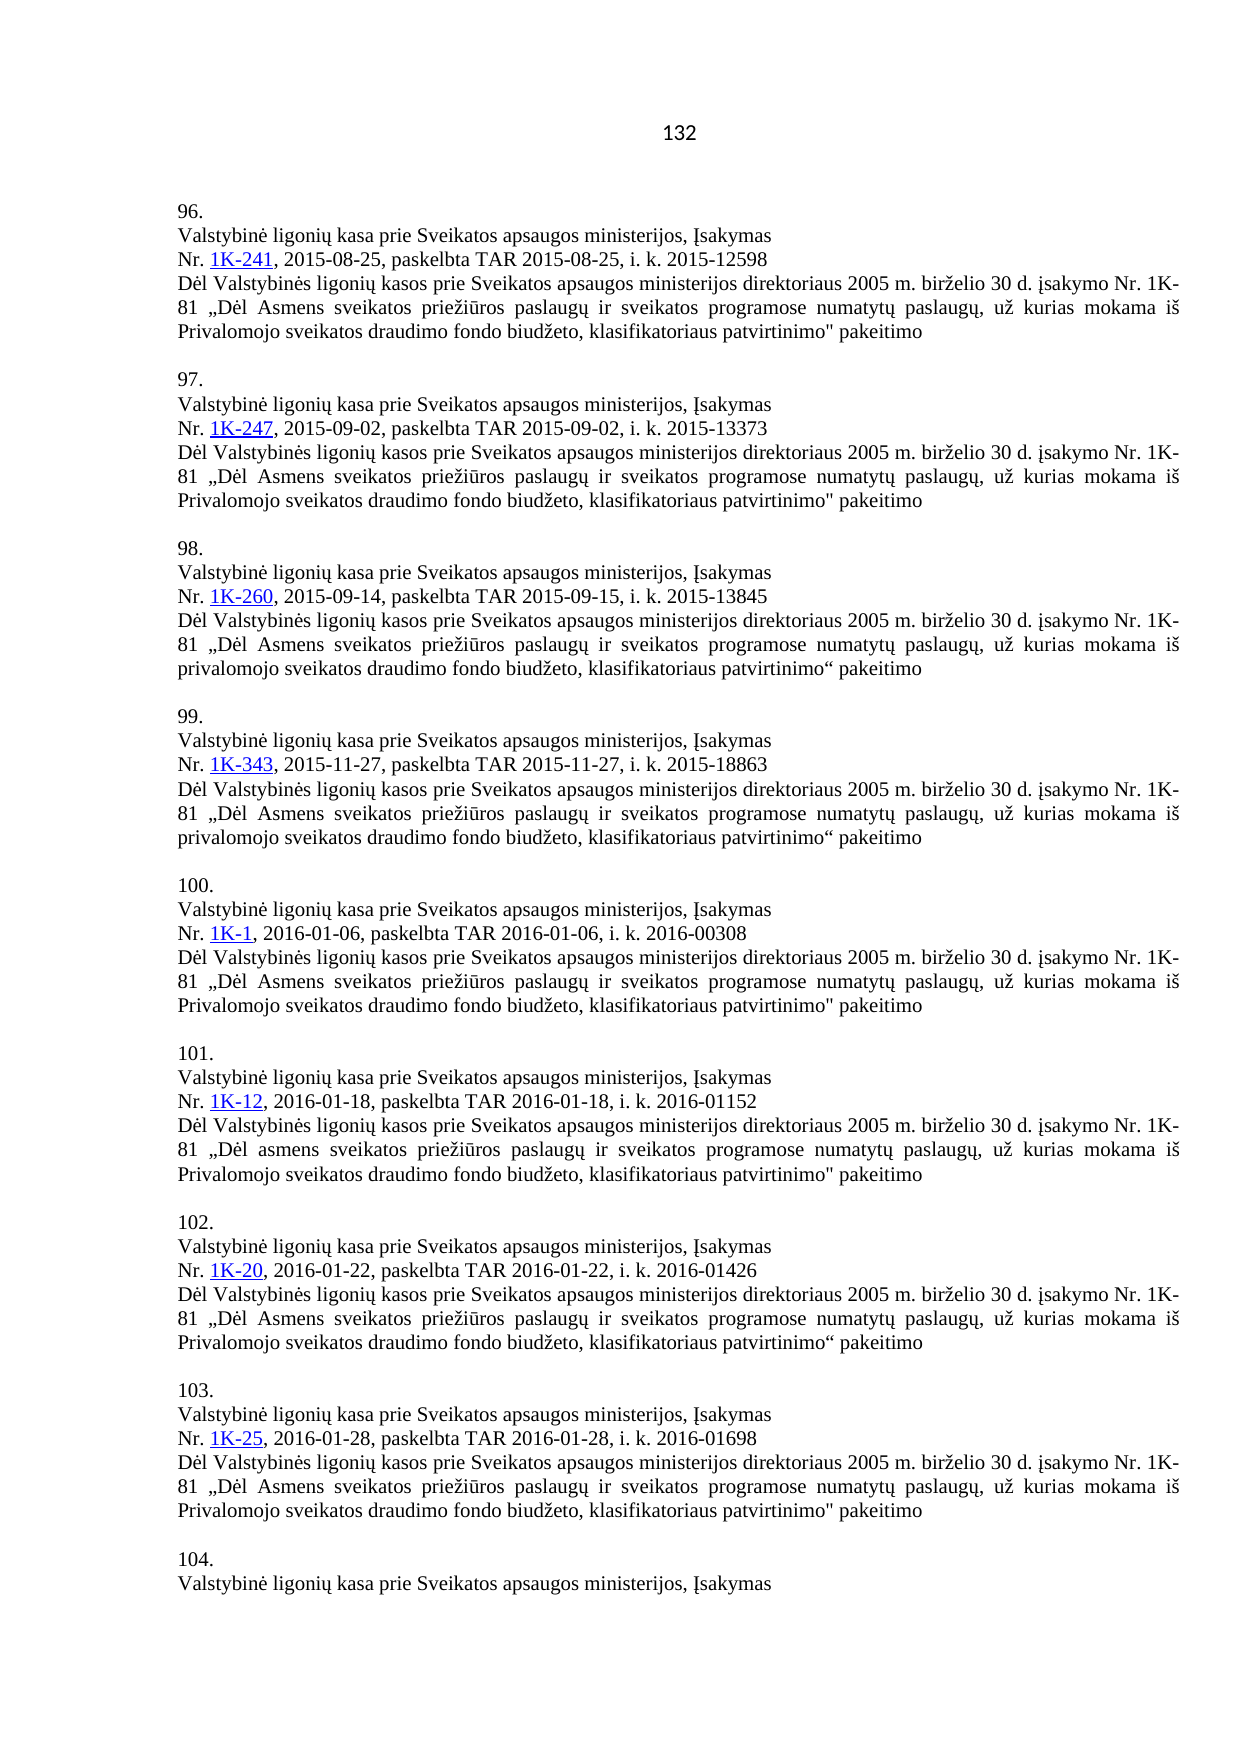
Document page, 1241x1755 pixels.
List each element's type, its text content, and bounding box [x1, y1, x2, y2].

text Dėl Valstybinės ligonių kasos prie Sveikatos apsaugos ministerijos direktoriaus 2005 m. birželio 30 d. įsakymo Nr. 1K-81 „Dėl Asmens sveikatos priežiūros paslaugų ir sveikatos programose numatytų paslaugų, už kurias mokama iš Privalomojo sveikatos draudimo fondo biudžeto, klasifikatoriaus patvirtinimo“ pakeitimo [177, 1282, 1181, 1354]
text 102. [177, 1209, 1181, 1234]
text Nr. 1K-247, 2015-09-02, paskelbta TAR 2015-09-02, i. k. 2015-13373 [177, 416, 1181, 439]
text Valstybinė ligonių kasa prie Sveikatos apsaugos ministerijos, Įsakymas [177, 560, 1181, 584]
text 98. [177, 536, 1181, 560]
text Valstybinė ligonių kasa prie Sveikatos apsaugos ministerijos, Įsakymas [177, 391, 1181, 416]
text Nr. 1K-1, 2016-01-06, paskelbta TAR 2016-01-06, i. k. 2016-00308 [177, 921, 1181, 945]
text 104. [177, 1546, 1181, 1571]
text Valstybinė ligonių kasa prie Sveikatos apsaugos ministerijos, Įsakymas [177, 1402, 1181, 1426]
text 99. [177, 704, 1181, 728]
text Valstybinė ligonių kasa prie Sveikatos apsaugos ministerijos, Įsakymas [177, 1234, 1181, 1258]
text Valstybinė ligonių kasa prie Sveikatos apsaugos ministerijos, Įsakymas [177, 1571, 1181, 1594]
text Nr. 1K-241, 2015-08-25, paskelbta TAR 2015-08-25, i. k. 2015-12598 [177, 247, 1181, 271]
text Valstybinė ligonių kasa prie Sveikatos apsaugos ministerijos, Įsakymas [177, 897, 1181, 921]
text Dėl Valstybinės ligonių kasos prie Sveikatos apsaugos ministerijos direktoriaus 2005 m. birželio 30 d. įsakymo Nr. 1K-81 „Dėl Asmens sveikatos priežiūros paslaugų ir sveikatos programose numatytų paslaugų, už kurias mokama iš privalomojo sveikatos draudimo fondo biudžeto, klasifikatoriaus patvirtinimo“ pakeitimo [177, 776, 1181, 849]
text Dėl Valstybinės ligonių kasos prie Sveikatos apsaugos ministerijos direktoriaus 2005 m. birželio 30 d. įsakymo Nr. 1K-81 „Dėl Asmens sveikatos priežiūros paslaugų ir sveikatos programose numatytų paslaugų, už kurias mokama iš privalomojo sveikatos draudimo fondo biudžeto, klasifikatoriaus patvirtinimo“ pakeitimo [177, 608, 1181, 680]
text Valstybinė ligonių kasa prie Sveikatos apsaugos ministerijos, Įsakymas [177, 1065, 1181, 1089]
text Dėl Valstybinės ligonių kasos prie Sveikatos apsaugos ministerijos direktoriaus 2005 m. birželio 30 d. įsakymo Nr. 1K-81 „Dėl Asmens sveikatos priežiūros paslaugų ir sveikatos programose numatytų paslaugų, už kurias mokama iš Privalomojo sveikatos draudimo fondo biudžeto, klasifikatoriaus patvirtinimo" pakeitimo [177, 1450, 1181, 1522]
text Nr. 1K-12, 2016-01-18, paskelbta TAR 2016-01-18, i. k. 2016-01152 [177, 1089, 1181, 1113]
text Dėl Valstybinės ligonių kasos prie Sveikatos apsaugos ministerijos direktoriaus 2005 m. birželio 30 d. įsakymo Nr. 1K-81 „Dėl Asmens sveikatos priežiūros paslaugų ir sveikatos programose numatytų paslaugų, už kurias mokama iš Privalomojo sveikatos draudimo fondo biudžeto, klasifikatoriaus patvirtinimo" pakeitimo [177, 945, 1181, 1017]
text Valstybinė ligonių kasa prie Sveikatos apsaugos ministerijos, Įsakymas [177, 223, 1181, 247]
text Nr. 1K-20, 2016-01-22, paskelbta TAR 2016-01-22, i. k. 2016-01426 [177, 1258, 1181, 1282]
text 97. [177, 367, 1181, 391]
text 101. [177, 1041, 1181, 1065]
text Nr. 1K-343, 2015-11-27, paskelbta TAR 2015-11-27, i. k. 2015-18863 [177, 752, 1181, 776]
text Dėl Valstybinės ligonių kasos prie Sveikatos apsaugos ministerijos direktoriaus 2005 m. birželio 30 d. įsakymo Nr. 1K-81 „Dėl Asmens sveikatos priežiūros paslaugų ir sveikatos programose numatytų paslaugų, už kurias mokama iš Privalomojo sveikatos draudimo fondo biudžeto, klasifikatoriaus patvirtinimo" pakeitimo [177, 271, 1181, 343]
text Nr. 1K-25, 2016-01-28, paskelbta TAR 2016-01-28, i. k. 2016-01698 [177, 1426, 1181, 1450]
text 103. [177, 1378, 1181, 1402]
text 100. [177, 873, 1181, 897]
text Dėl Valstybinės ligonių kasos prie Sveikatos apsaugos ministerijos direktoriaus 2005 m. birželio 30 d. įsakymo Nr. 1K-81 „Dėl Asmens sveikatos priežiūros paslaugų ir sveikatos programose numatytų paslaugų, už kurias mokama iš Privalomojo sveikatos draudimo fondo biudžeto, klasifikatoriaus patvirtinimo" pakeitimo [177, 439, 1181, 512]
text Dėl Valstybinės ligonių kasos prie Sveikatos apsaugos ministerijos direktoriaus 2005 m. birželio 30 d. įsakymo Nr. 1K-81 „Dėl asmens sveikatos priežiūros paslaugų ir sveikatos programose numatytų paslaugų, už kurias mokama iš Privalomojo sveikatos draudimo fondo biudžeto, klasifikatoriaus patvirtinimo" pakeitimo [177, 1113, 1181, 1186]
text Nr. 1K-260, 2015-09-14, paskelbta TAR 2015-09-15, i. k. 2015-13845 [177, 584, 1181, 608]
text Valstybinė ligonių kasa prie Sveikatos apsaugos ministerijos, Įsakymas [177, 728, 1181, 752]
text 96. [177, 199, 1181, 223]
